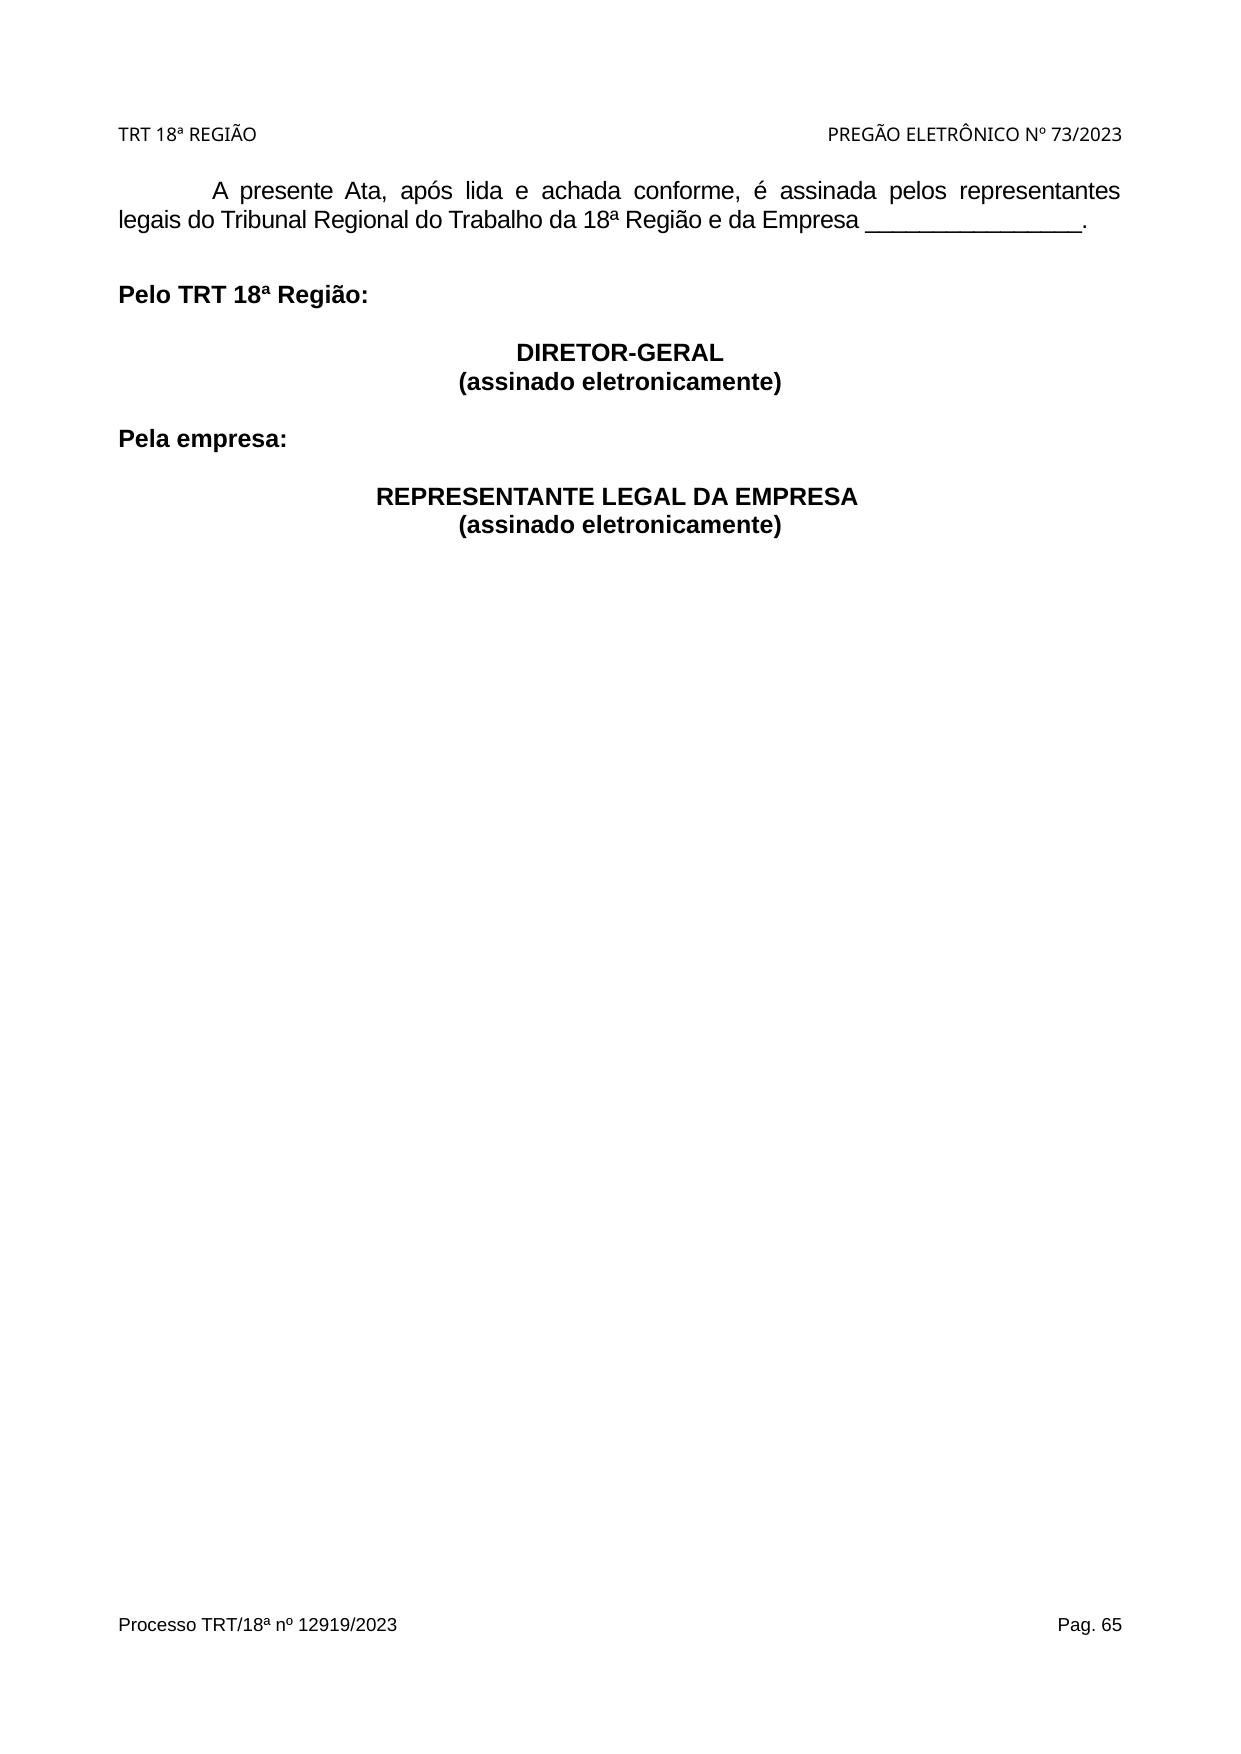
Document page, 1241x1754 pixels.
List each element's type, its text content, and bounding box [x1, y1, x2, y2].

text Pela empresa: [118, 424, 1122, 453]
text (assinado eletronicamente) [118, 367, 1122, 395]
text A presente Ata, após lida e achada conforme, é assinada pelos representantes legais do Tribunal Regional do Trabalho da 18ª Região e da Empresa ________________. [118, 176, 1122, 234]
text (assinado eletronicamente) [118, 510, 1122, 539]
text Pelo TRT 18ª Região: [118, 280, 1122, 309]
text REPRESENTANTE LEGAL DA EMPRESA [118, 482, 1122, 510]
text DIRETOR-GERAL [118, 338, 1122, 367]
